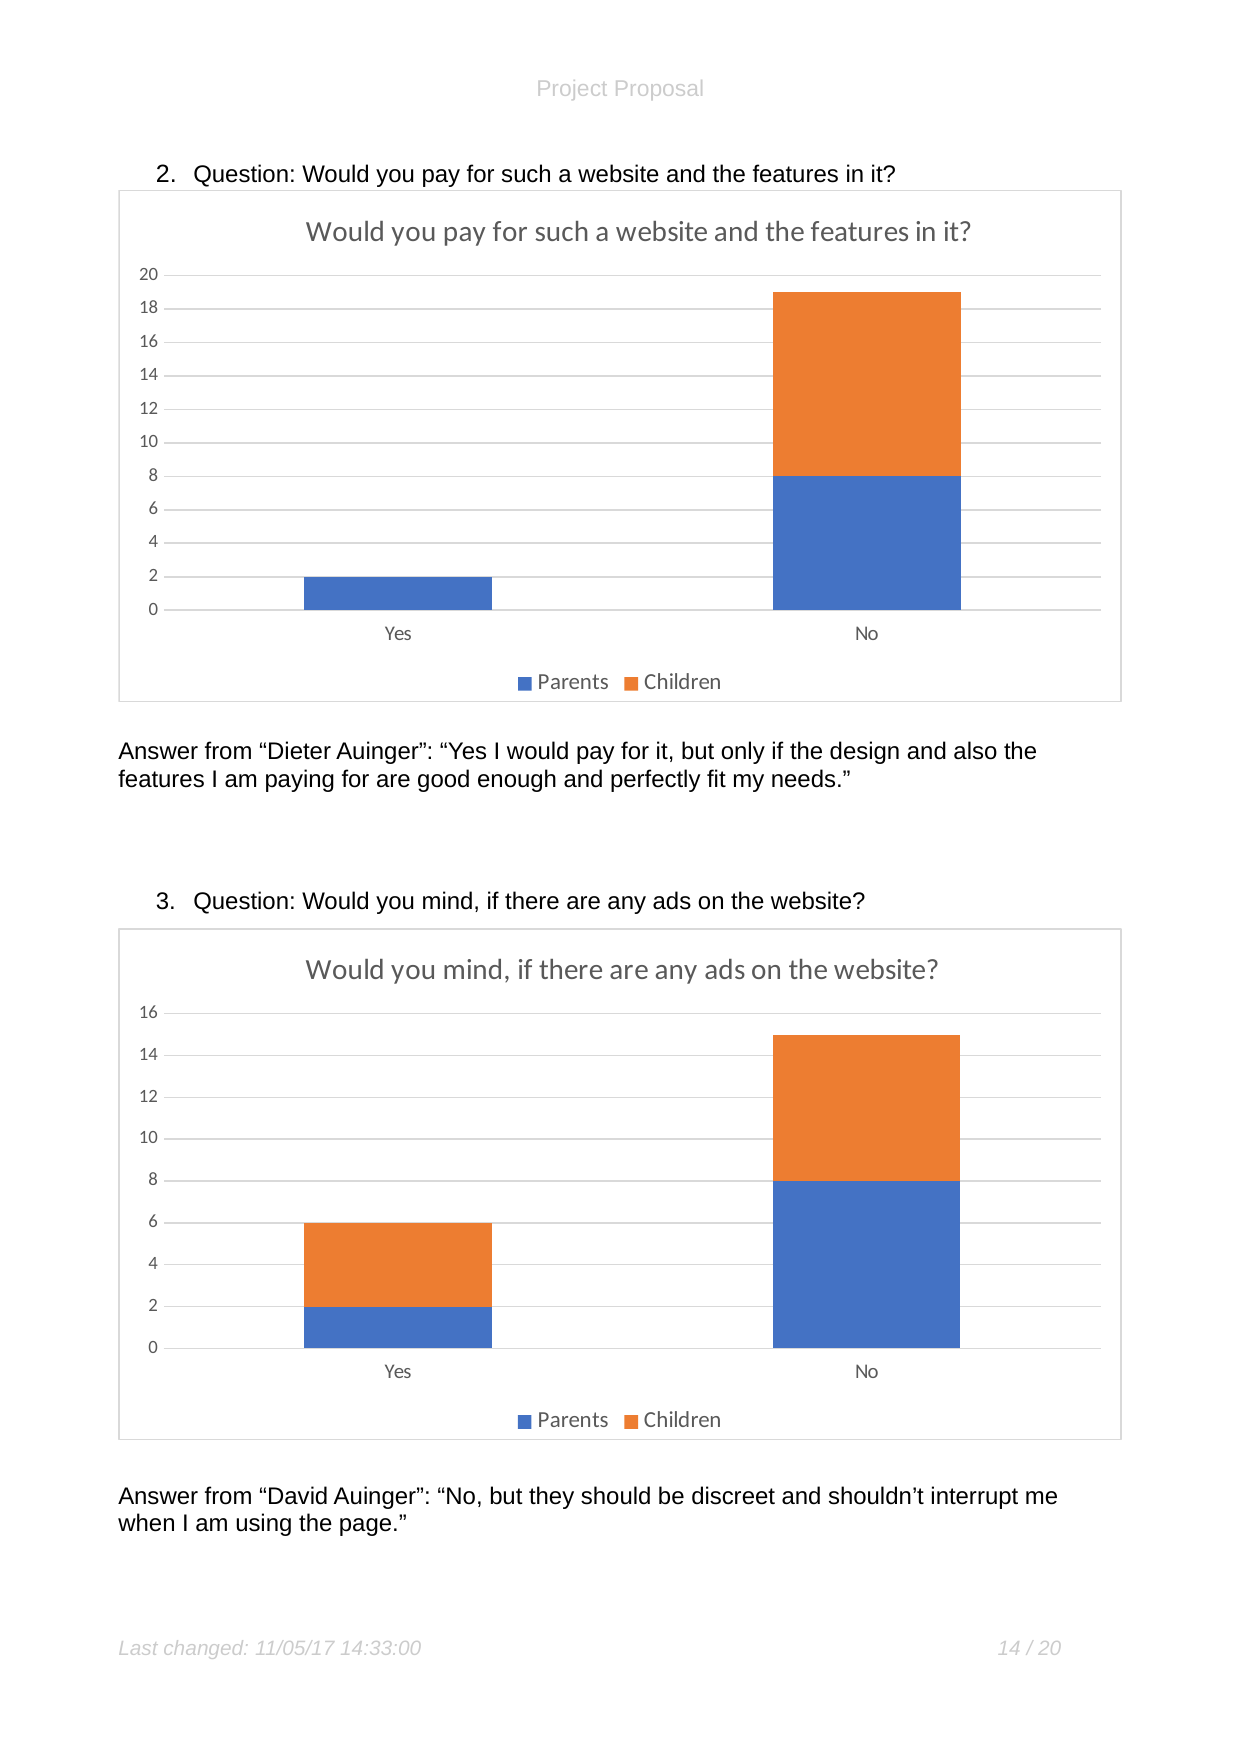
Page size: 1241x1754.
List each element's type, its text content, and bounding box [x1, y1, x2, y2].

text Answer from “Dieter Auinger”: “Yes I would pay for it, but only if the design and also the features I am paying for are good enough and perfectly fit my needs.” [118, 737, 1122, 792]
text Answer from “David Auinger”: “No, but they should be discreet and shouldn’t interrupt me when I am using the page.” [118, 1482, 1122, 1537]
list Question: Would you pay for such a website and the features in it? [156, 159, 1122, 188]
list Question: Would you mind, if there are any ads on the website? [156, 887, 1122, 915]
